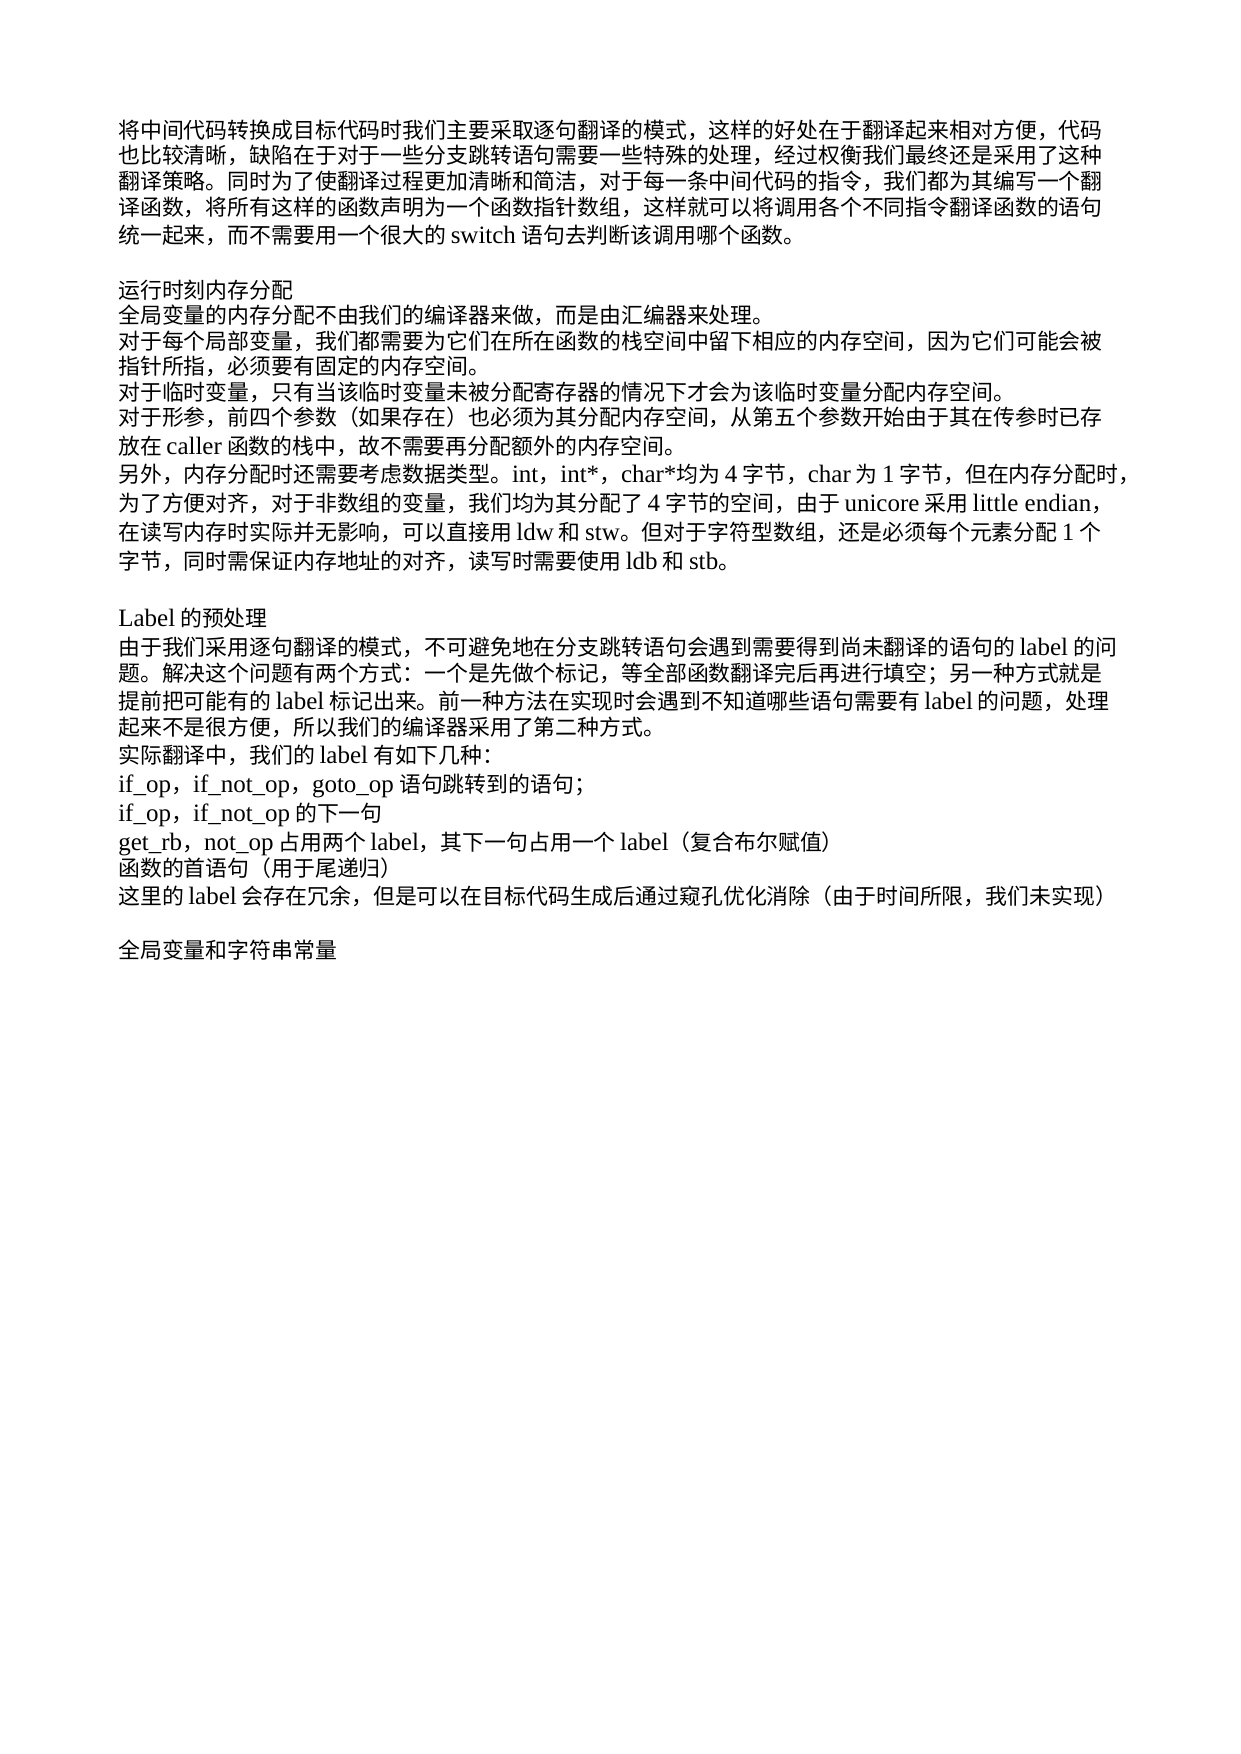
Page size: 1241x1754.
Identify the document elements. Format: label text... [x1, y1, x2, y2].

text if_op，if_not_op的下一句 [118, 798, 1122, 827]
text 对于每个局部变量，我们都需要为它们在所在函数的栈空间中留下相应的内存空间，因为它们可能会被指针所指，必须要有固定的内存空间。 [118, 329, 1122, 380]
text 全局变量和字符串常量 [118, 939, 1122, 964]
text 将中间代码转换成目标代码时我们主要采取逐句翻译的模式，这样的好处在于翻译起来相对方便，代码也比较清晰，缺陷在于对于一些分支跳转语句需要一些特殊的处理，经过权衡我们最终还是采用了这种翻译策略。同时为了使翻译过程更加清晰和简洁，对于每一条中间代码的指令，我们都为其编写一个翻译函数，将所有这样的函数声明为一个函数指针数组，这样就可以将调用各个不同指令翻译函数的语句统一起来，而不需要用一个很大的switch语句去判断该调用哪个函数。 [118, 118, 1122, 249]
text 对于临时变量，只有当该临时变量未被分配寄存器的情况下才会为该临时变量分配内存空间。 [118, 380, 1122, 405]
text Label的预处理 [118, 603, 1122, 632]
text get_rb，not_op占用两个label，其下一句占用一个label（复合布尔赋值） [118, 827, 1122, 856]
text 这里的label会存在冗余，但是可以在目标代码生成后通过窥孔优化消除（由于时间所限，我们未实现） [118, 881, 1122, 910]
text 运行时刻内存分配 [118, 278, 1122, 303]
text 由于我们采用逐句翻译的模式，不可避免地在分支跳转语句会遇到需要得到尚未翻译的语句的label的问题。解决这个问题有两个方式：一个是先做个标记，等全部函数翻译完后再进行填空；另一种方式就是提前把可能有的label标记出来。前一种方法在实现时会遇到不知道哪些语句需要有label的问题，处理起来不是很方便，所以我们的编译器采用了第二种方式。 [118, 632, 1122, 741]
text 全局变量的内存分配不由我们的编译器来做，而是由汇编器来处理。 [118, 303, 1122, 329]
text if_op，if_not_op，goto_op语句跳转到的语句； [118, 769, 1122, 798]
text 函数的首语句（用于尾递归） [118, 856, 1122, 881]
text 另外，内存分配时还需要考虑数据类型。int，int*，char*均为4字节，char为1字节，但在内存分配时，为了方便对齐，对于非数组的变量，我们均为其分配了4字节的空间，由于unicore采用little endian，在读写内存时实际并无影响，可以直接用ldw和stw。但对于字符型数组，还是必须每个元素分配1个字节，同时需保证内存地址的对齐，读写时需要使用ldb和stb。 [118, 459, 1122, 574]
text 对于形参，前四个参数（如果存在）也必须为其分配内存空间，从第五个参数开始由于其在传参时已存放在caller函数的栈中，故不需要再分配额外的内存空间。 [118, 405, 1122, 459]
text 实际翻译中，我们的label有如下几种： [118, 741, 1122, 769]
